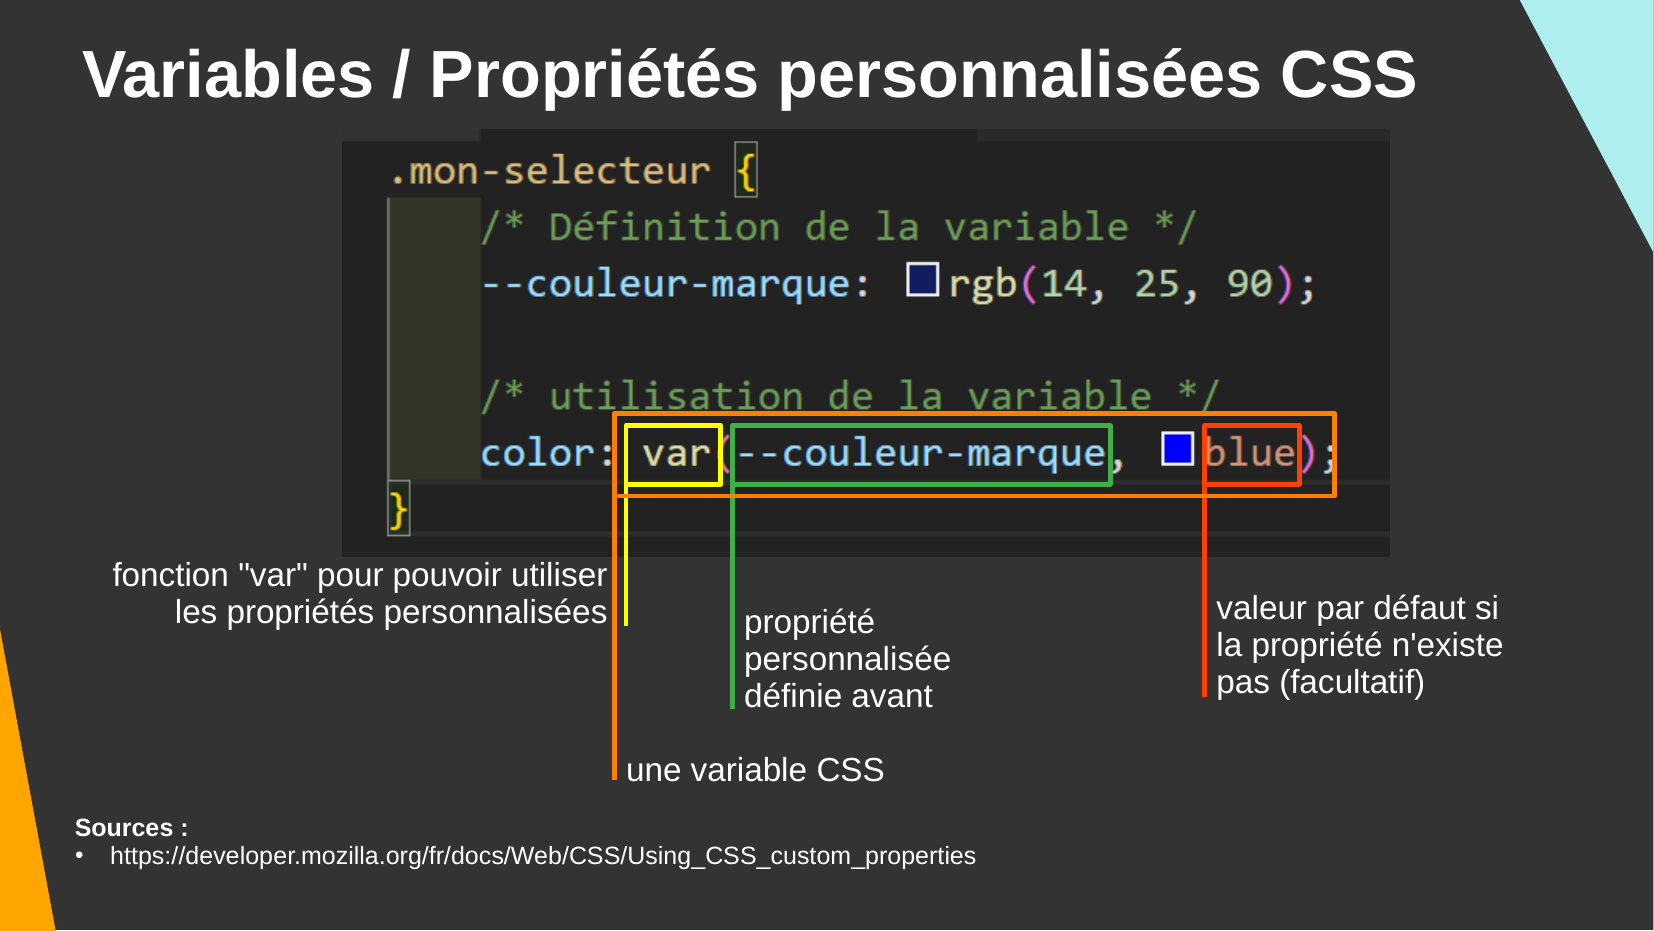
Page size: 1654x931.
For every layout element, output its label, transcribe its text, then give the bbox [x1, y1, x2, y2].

text_box [0, 629, 56, 931]
text_box Sources : https://developer.mozilla.org/fr/docs/Web/CSS/Using_CSS_custom_properties [60, 806, 1546, 931]
picture [617, 498, 624, 557]
title valeur par défaut si la propriété n'existe pas (facultatif) [1216, 589, 1524, 738]
text_box [1519, 0, 1654, 254]
picture [1207, 428, 1297, 482]
picture [735, 428, 1108, 482]
title fonction "var" pour pouvoir utiliser les propriétés personnalisées [112, 556, 609, 640]
title Variables / Propriétés personnalisées CSS [82, 37, 1571, 114]
title propriété personnalisée définie avant [744, 603, 981, 715]
title une variable CSS [625, 751, 981, 789]
picture [735, 498, 1202, 557]
picture [628, 428, 718, 482]
picture [617, 416, 1332, 494]
picture [628, 498, 730, 557]
picture [342, 129, 1390, 557]
